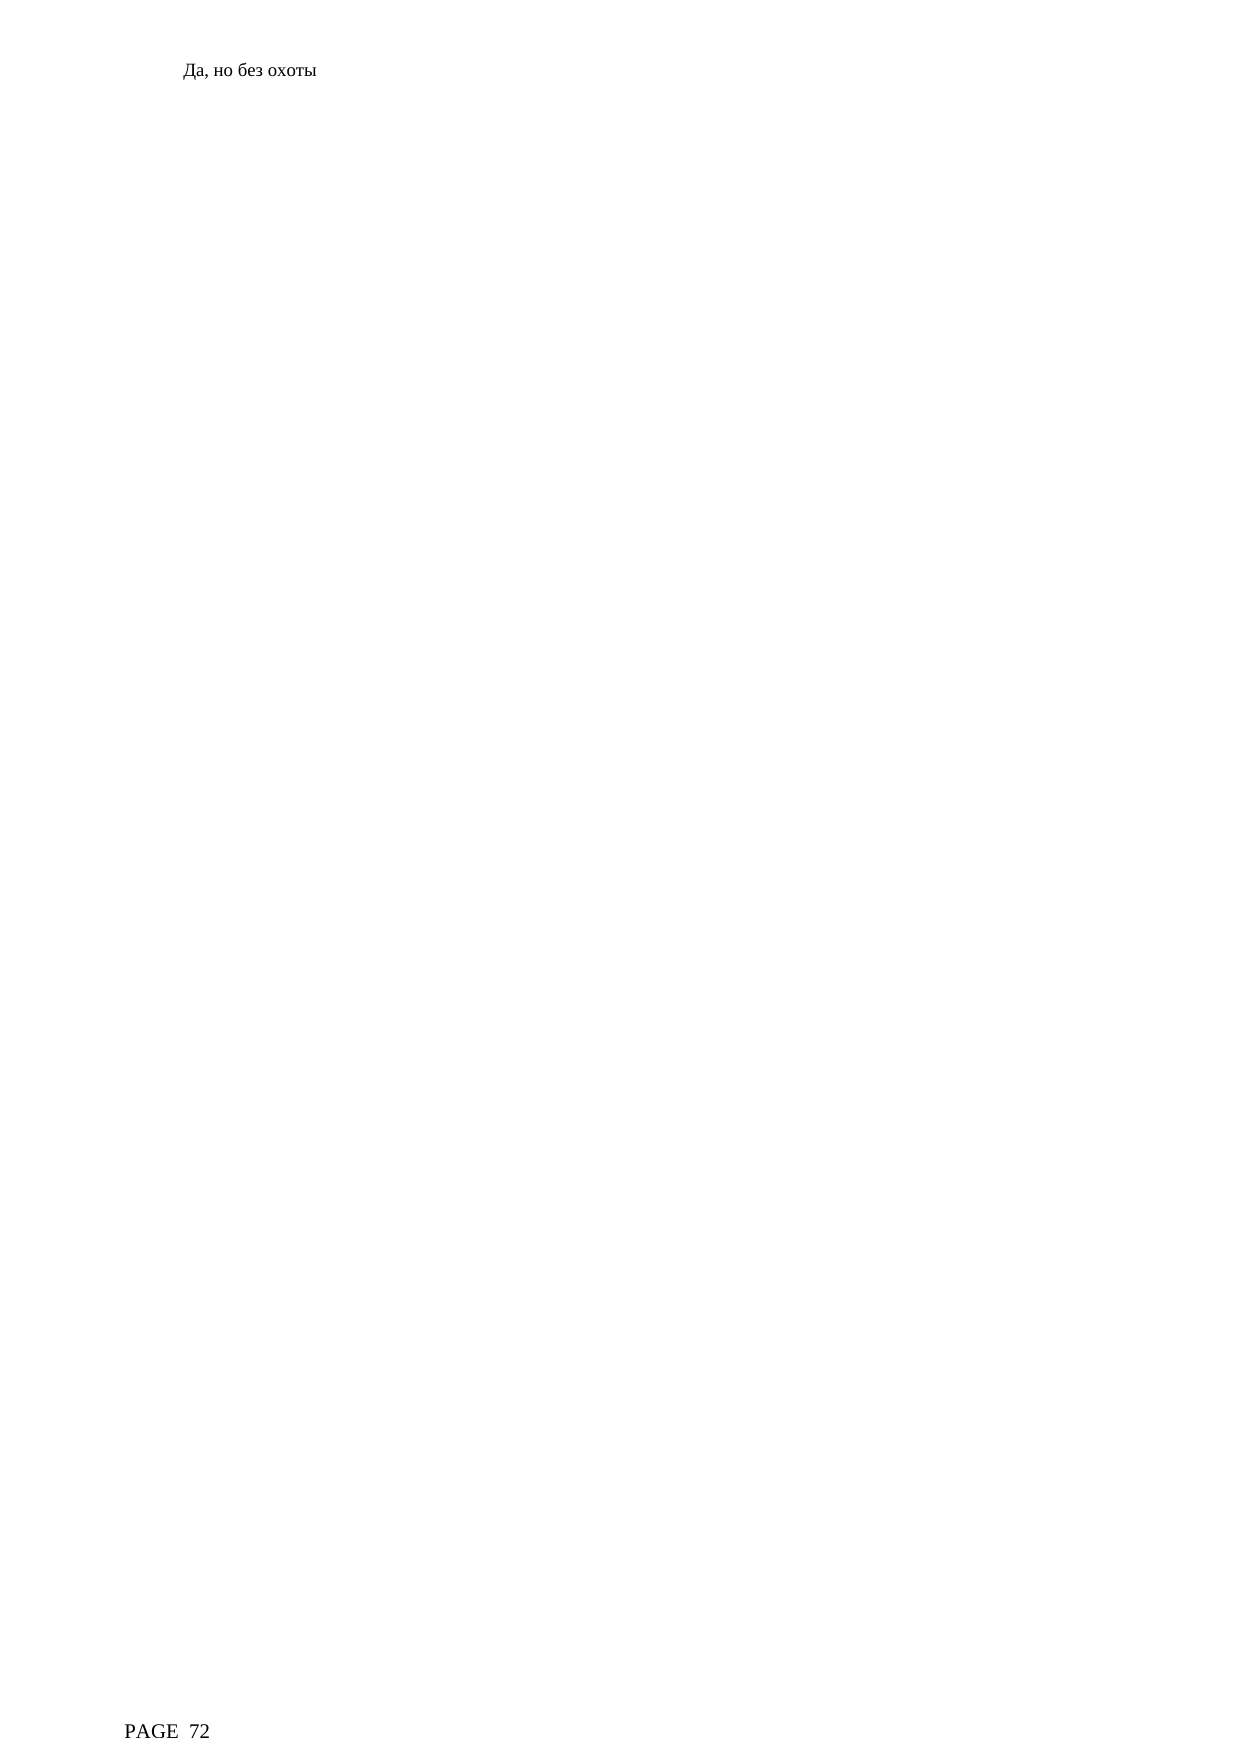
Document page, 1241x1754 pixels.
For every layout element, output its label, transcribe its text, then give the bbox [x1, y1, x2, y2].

text Да, но без охоты [124, 59, 615, 81]
